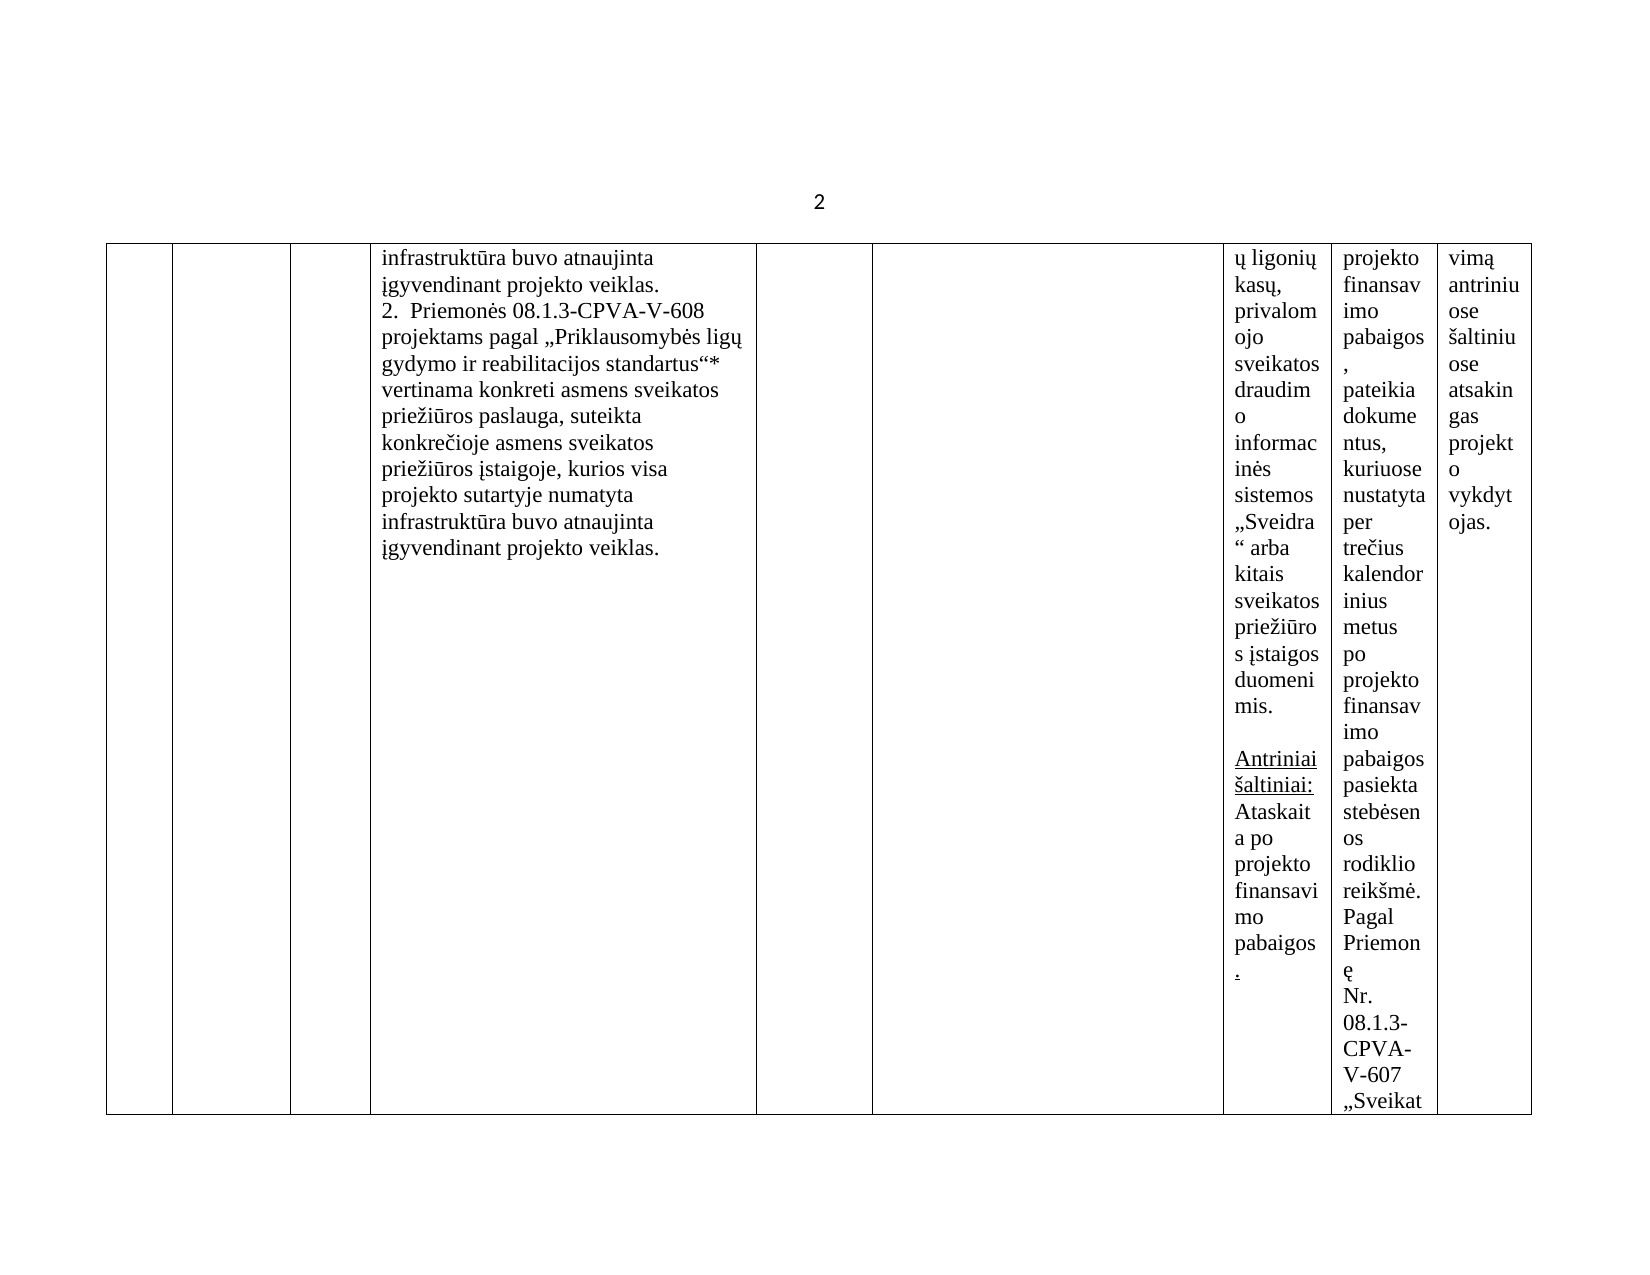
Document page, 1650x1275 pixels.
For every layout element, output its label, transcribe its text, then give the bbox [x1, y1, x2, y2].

table_cell [757, 244, 872, 1114]
table_cell [873, 244, 1223, 1114]
table_cell vimą antriniuose šaltiniuose atsakingas projekto vykdytojas. [1438, 244, 1531, 1114]
table_cell projekto finansavimo pabaigos, pateikia dokumentus, kuriuose nustatyta per trečius kalendorinius metus po projekto finansavimo pabaigos pasiekta stebėsenos rodiklio reikšmė. Pagal Priemonę Nr. 08.1.3-CPVA-V-607 „Sveikat [1332, 244, 1437, 1114]
table_cell infrastruktūra buvo atnaujinta įgyvendinant projekto veiklas. 2. Priemonės 08.1.3-CPVA-V-608 projektams pagal „Priklausomybės ligų gydymo ir reabilitacijos standartus“* vertinama konkreti asmens sveikatos priežiūros paslauga, suteikta konkrečioje asmens sveikatos priežiūros įstaigoje, kurios visa projekto sutartyje numatyta infrastruktūra buvo atnaujinta įgyvendinant projekto veiklas. [371, 244, 756, 1114]
table_cell [173, 244, 290, 1114]
table_cell [291, 244, 370, 1114]
table_cell [107, 244, 172, 1114]
table_cell ų ligonių kasų, privalomojo sveikatos draudimo informacinės sistemos „Sveidra“ arba kitais sveikatos priežiūros įstaigos duomenimis. Antriniai šaltiniai: Ataskaita po projekto finansavimo pabaigos. [1224, 244, 1331, 1114]
